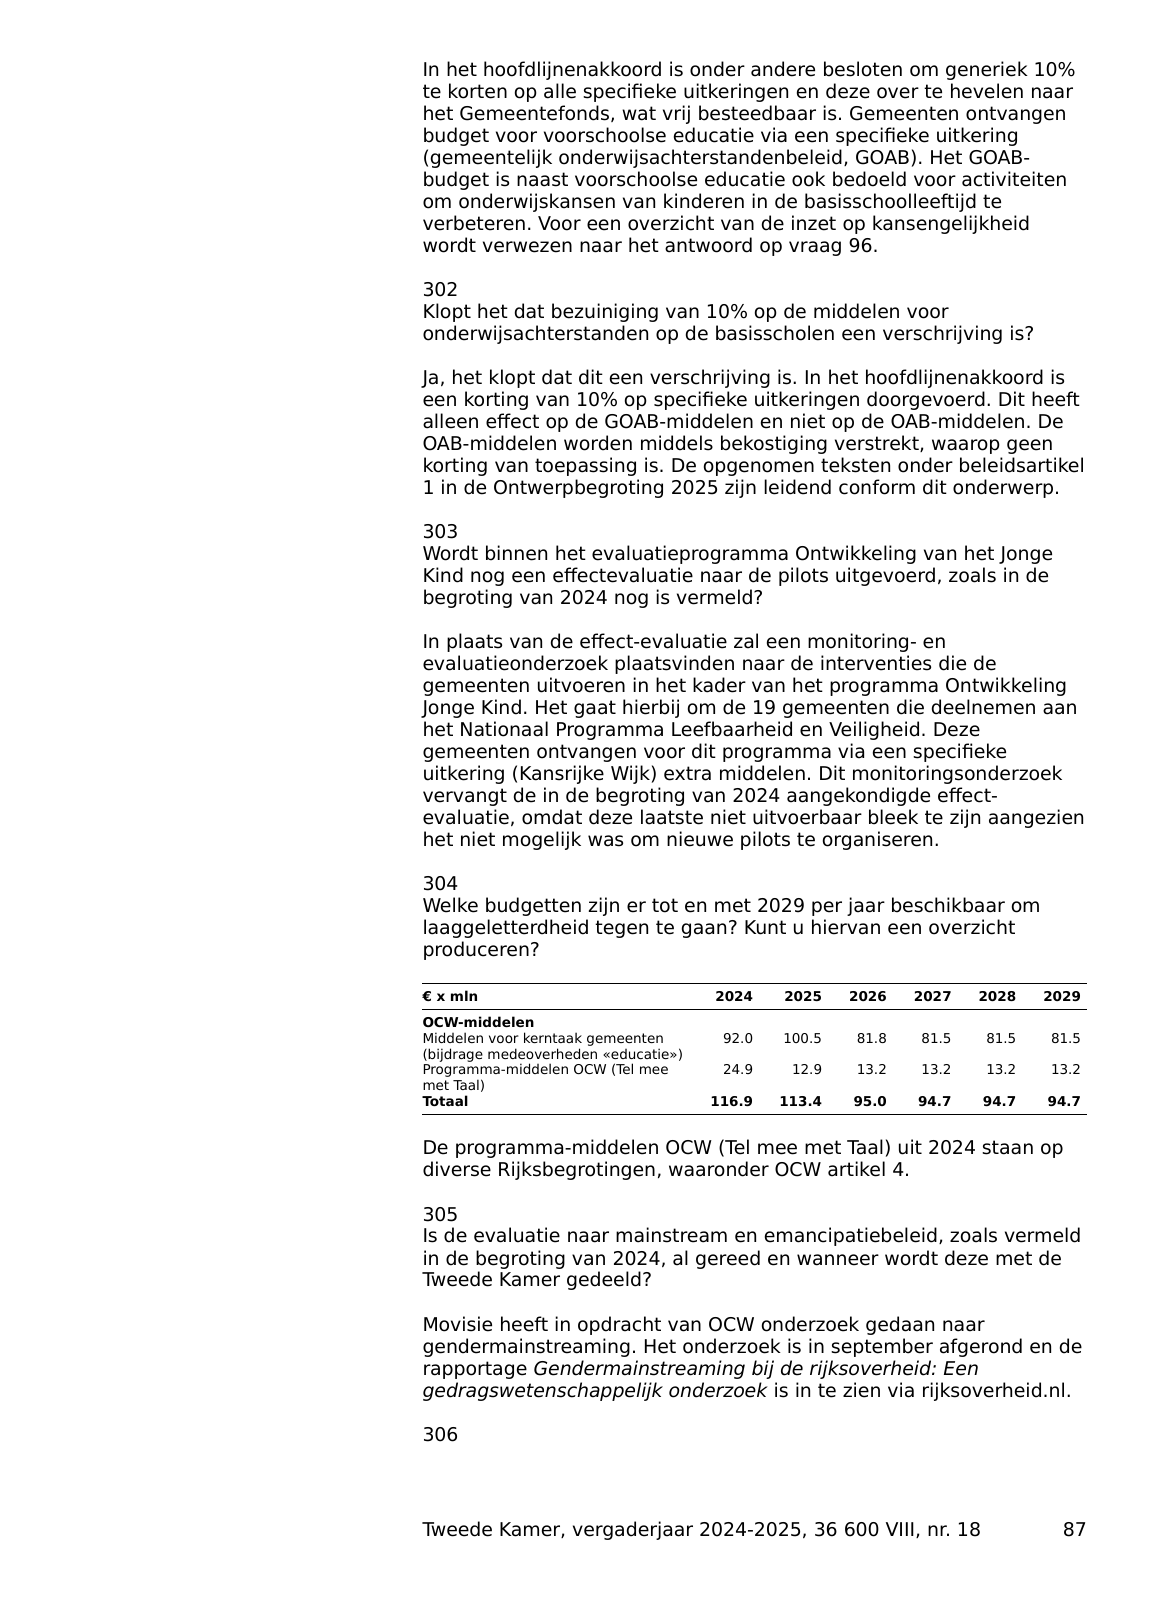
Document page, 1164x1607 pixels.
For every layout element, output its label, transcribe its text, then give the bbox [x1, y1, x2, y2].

table_header 2025 [759, 984, 828, 1009]
table_cell [759, 1010, 828, 1031]
text Klopt het dat bezuiniging van 10% op de middelen voor onderwijsachterstanden op de basisscholen een verschrijving is? [422, 301, 1087, 345]
text 302 [422, 279, 1087, 301]
text De programma-middelen OCW (Tel mee met Taal) uit 2024 staan op diverse Rijksbegrotingen, waaronder OCW artikel 4. [422, 1137, 1087, 1181]
table_cell 12.9 [759, 1062, 828, 1094]
text Welke budgetten zijn er tot en met 2029 per jaar beschikbaar om laaggeletterdheid tegen te gaan? Kunt u hiervan een overzicht produceren? [422, 895, 1087, 961]
table_cell [1022, 1010, 1087, 1031]
table_cell Programma-middelen OCW (Tel mee met Taal) [422, 1062, 690, 1094]
text Wordt binnen het evaluatieprogramma Ontwikkeling van het Jonge Kind nog een effectevaluatie naar de pilots uitgevoerd, zoals in de begroting van 2024 nog is vermeld? [422, 543, 1087, 609]
table_cell 94.7 [1022, 1094, 1087, 1114]
table_cell 94.7 [893, 1094, 957, 1114]
table_cell 81.8 [828, 1031, 892, 1062]
table_cell 24.9 [690, 1062, 759, 1094]
text 306 [422, 1424, 1087, 1446]
text In het hoofdlijnenakkoord is onder andere besloten om generiek 10% te korten op alle specifieke uitkeringen en deze over te hevelen naar het Gemeentefonds, wat vrij besteedbaar is. Gemeenten ontvangen budget voor voorschoolse educatie via een specifieke uitkering (gemeentelijk onderwijsachterstandenbeleid, GOAB). Het GOAB-budget is naast voorschoolse educatie ook bedoeld voor activiteiten om onderwijskansen van kinderen in de basisschoolleeftijd te verbeteren. Voor een overzicht van de inzet op kansengelijkheid wordt verwezen naar het antwoord op vraag 96. [422, 59, 1087, 257]
table_cell 92.0 [690, 1031, 759, 1062]
table_header 2024 [690, 984, 759, 1009]
text 305 [422, 1203, 1087, 1225]
table_header 2029 [1022, 984, 1087, 1009]
text Movisie heeft in opdracht van OCW onderzoek gedaan naar gendermainstreaming. Het onderzoek is in september afgerond en de rapportage Gendermainstreaming bij de rijksoverheid: Een gedragswetenschappelijk onderzoek is in te zien via rijksoverheid.nl. [422, 1313, 1087, 1401]
text 303 [422, 521, 1087, 543]
table_cell 81.5 [893, 1031, 957, 1062]
table_header 2027 [893, 984, 957, 1009]
table_header 2028 [957, 984, 1022, 1009]
table_cell 113.4 [759, 1094, 828, 1114]
table_cell 81.5 [1022, 1031, 1087, 1062]
table_cell Totaal [422, 1094, 690, 1114]
text 304 [422, 873, 1087, 895]
text Is de evaluatie naar mainstream en emancipatiebeleid, zoals vermeld in de begroting van 2024, al gereed en wanneer wordt deze met de Tweede Kamer gedeeld? [422, 1225, 1087, 1291]
table_cell 116.9 [690, 1094, 759, 1114]
table_cell 13.2 [957, 1062, 1022, 1094]
table_header € x mln [422, 984, 690, 1009]
table_cell [828, 1010, 892, 1031]
table_cell 13.2 [1022, 1062, 1087, 1094]
table_cell OCW-middelen [422, 1010, 690, 1031]
table_cell [893, 1010, 957, 1031]
table_header 2026 [828, 984, 892, 1009]
table_cell Middelen voor kerntaak gemeenten (bijdrage medeoverheden «educatie») [422, 1031, 690, 1062]
table_cell 81.5 [957, 1031, 1022, 1062]
text In plaats van de effect-evaluatie zal een monitoring- en evaluatieonderzoek plaatsvinden naar de interventies die de gemeenten uitvoeren in het kader van het programma Ontwikkeling Jonge Kind. Het gaat hierbij om de 19 gemeenten die deelnemen aan het Nationaal Programma Leefbaarheid en Veiligheid. Deze gemeenten ontvangen voor dit programma via een specifieke uitkering (Kansrijke Wijk) extra middelen. Dit monitoringsonderzoek vervangt de in de begroting van 2024 aangekondigde effect-evaluatie, omdat deze laatste niet uitvoerbaar bleek te zijn aangezien het niet mogelijk was om nieuwe pilots te organiseren. [422, 631, 1087, 851]
text Ja, het klopt dat dit een verschrijving is. In het hoofdlijnenakkoord is een korting van 10% op specifieke uitkeringen doorgevoerd. Dit heeft alleen effect op de GOAB-middelen en niet op de OAB-middelen. De OAB-middelen worden middels bekostiging verstrekt, waarop geen korting van toepassing is. De opgenomen teksten onder beleidsartikel 1 in de Ontwerpbegroting 2025 zijn leidend conform dit onderwerp. [422, 367, 1087, 499]
table_cell [957, 1010, 1022, 1031]
table_cell [690, 1010, 759, 1031]
table_cell 13.2 [828, 1062, 892, 1094]
table_cell 95.0 [828, 1094, 892, 1114]
table_cell 94.7 [957, 1094, 1022, 1114]
table_cell 13.2 [893, 1062, 957, 1094]
table_cell 100.5 [759, 1031, 828, 1062]
